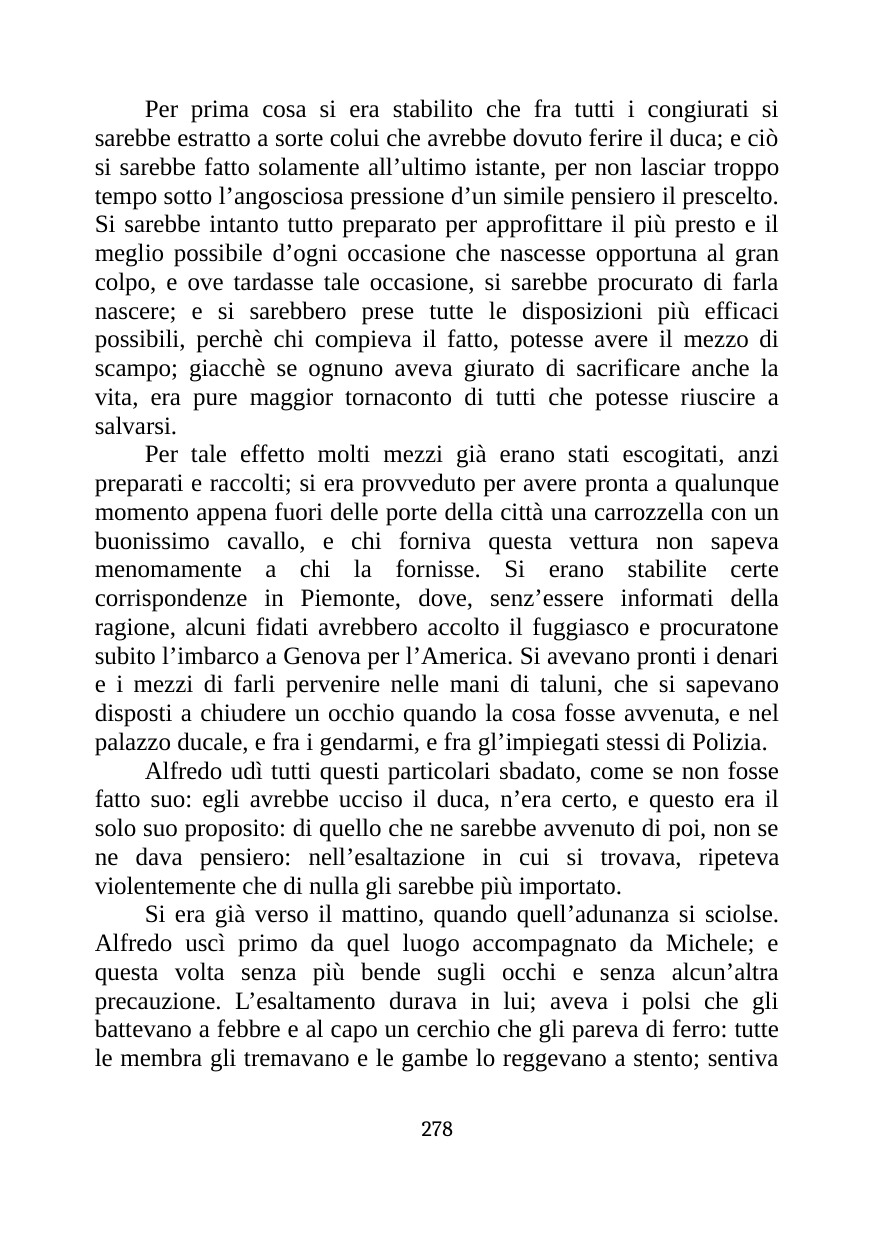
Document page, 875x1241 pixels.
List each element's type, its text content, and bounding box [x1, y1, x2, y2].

text Si era già verso il mattino, quando quell’adunanza si sciolse. Alfredo uscì primo da quel luogo accompagnato da Michele; e questa volta senza più bende sugli occhi e senza alcun’altra precauzione. L’esaltamento durava in lui; aveva i polsi che gli battevano a febbre e al capo un cerchio che gli pareva di ferro: tutte le membra gli tremavano e le gambe lo reggevano a stento; sentiva [94, 899, 779, 1072]
text Per tale effetto molti mezzi già erano stati escogitati, anzi preparati e raccolti; si era provveduto per avere pronta a qualunque momento appena fuori delle porte della città una carrozzella con un buonissimo cavallo, e chi forniva questa vettura non sapeva menomamente a chi la fornisse. Si erano stabilite certe corrispondenze in Piemonte, dove, senz’essere informati della ragione, alcuni fidati avrebbero accolto il fuggiasco e procuratone subito l’imbarco a Genova per l’America. Si avevano pronti i denari e i mezzi di farli pervenire nelle mani di taluni, che si sapevano disposti a chiudere un occhio quando la cosa fosse avvenuta, e nel palazzo ducale, e fra i gendarmi, e fra gl’impiegati stessi di Polizia. [94, 439, 779, 756]
text Per prima cosa si era stabilito che fra tutti i congiurati si sarebbe estratto a sorte colui che avrebbe dovuto ferire il duca; e ciò si sarebbe fatto solamente all’ultimo istante, per non lasciar troppo tempo sotto l’angosciosa pressione d’un simile pensiero il prescelto. Si sarebbe intanto tutto preparato per approfittare il più presto e il meglio possibile d’ogni occasione che nascesse opportuna al gran colpo, e ove tardasse tale occasione, si sarebbe procurato di farla nascere; e si sarebbero prese tutte le disposizioni più efficaci possibili, perchè chi compieva il fatto, potesse avere il mezzo di scampo; giacchè se ognuno aveva giurato di sacrificare anche la vita, era pure maggior tornaconto di tutti che potesse riuscire a salvarsi. [94, 94, 779, 439]
text Alfredo udì tutti questi particolari sbadato, come se non fosse fatto suo: egli avrebbe ucciso il duca, n’era certo, e questo era il solo suo proposito: di quello che ne sarebbe avvenuto di poi, non se ne dava pensiero: nell’esaltazione in cui si trovava, ripeteva violentemente che di nulla gli sarebbe più importato. [94, 756, 779, 899]
